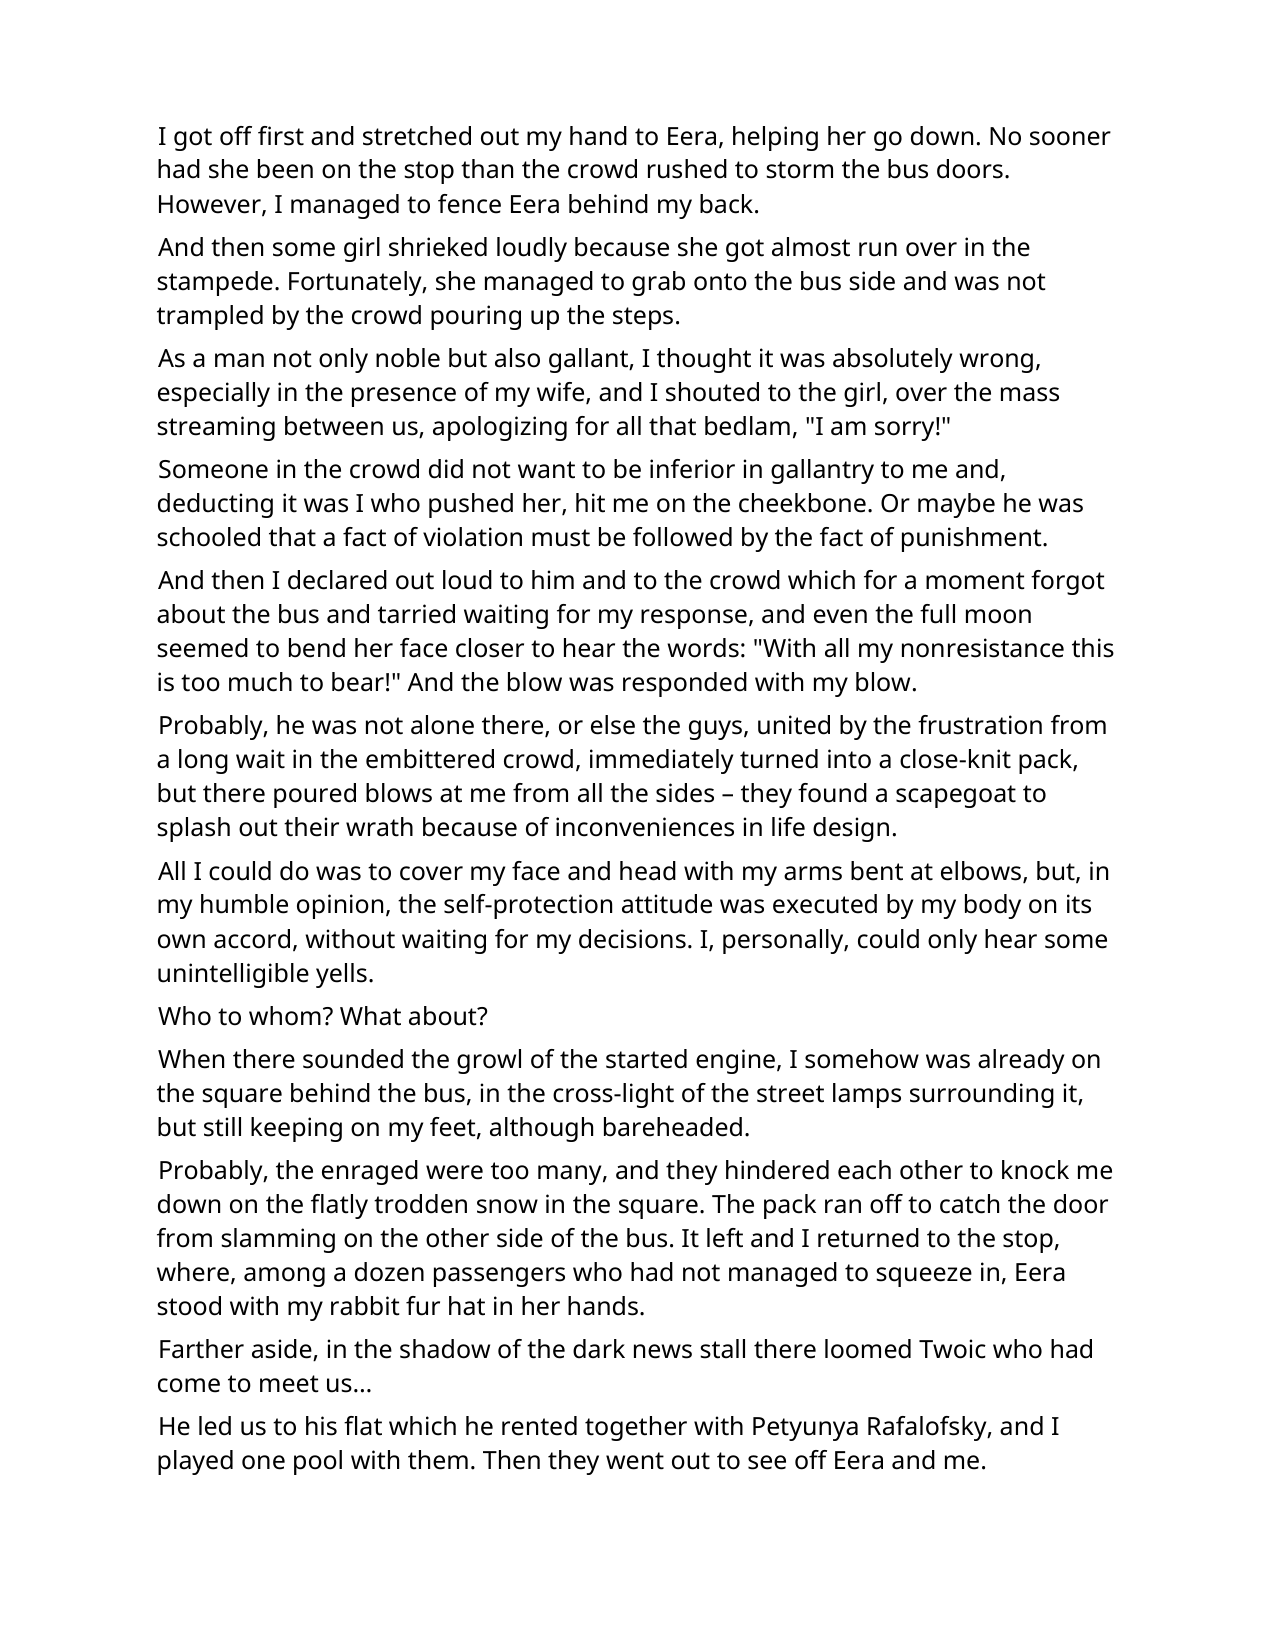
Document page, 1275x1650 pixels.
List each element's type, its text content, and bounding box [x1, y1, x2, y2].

text Probably, the enraged were too many, and they hindered each other to knock me down on the flatly trodden snow in the square. The pack ran off to catch the door from slamming on the other side of the bus. It left and I returned to the stop, where, among a dozen passengers who had not managed to squeeze in, Eera stood with my rabbit fur hat in her hands. [156, 1152, 1118, 1323]
text And then I declared out loud to him and to the crowd which for a moment forgot about the bus and tarried waiting for my response, and even the full moon seemed to bend her face closer to hear the words: "With all my nonresistance this is too much to bear!" And the blow was responded with my blow. [156, 563, 1118, 699]
text Probably, he was not alone there, or else the guys, united by the frustration from a long wait in the embittered crowd, immediately turned into a close-knit pack, but there poured blows at me from all the sides – they found a scapegoat to splash out their wrath because of inconveniences in life design. [156, 708, 1118, 844]
text Who to whom? What about? [156, 998, 1118, 1032]
text All I could do was to cover my face and head with my arms bent at elbows, but, in my humble opinion, the self-protection attitude was executed by my body on its own accord, without waiting for my decisions. I, personally, could only hear some unintelligible yells. [156, 853, 1118, 989]
text And then some girl shrieked loudly because she got almost run over in the stampede. Fortunately, she managed to grab onto the bus side and was not trampled by the crowd pouring up the steps. [156, 229, 1118, 331]
text He led us to his flat which he rented together with Petyunya Rafalofsky, and I played one pool with them. Then they went out to see off Eera and me. [156, 1409, 1118, 1477]
text Farther aside, in the shadow of the dark news stall there loomed Twoic who had come to meet us… [156, 1332, 1118, 1400]
text When there sounded the growl of the started engine, I somehow was already on the square behind the bus, in the cross-light of the street lamps surrounding it, but still keeping on my feet, although bareheaded. [156, 1041, 1118, 1143]
text I got off first and stretched out my hand to Eera, helping her go down. No sooner had she been on the stop than the crowd rushed to storm the bus doors. However, I managed to fence Eera behind my back. [156, 118, 1118, 220]
text Someone in the crowd did not want to be inferior in gallantry to me and, deducting it was I who pushed her, hit me on the cheekbone. Or maybe he was schooled that a fact of violation must be followed by the fact of punishment. [156, 452, 1118, 554]
text As a man not only noble but also gallant, I thought it was absolutely wrong, especially in the presence of my wife, and I shouted to the girl, over the mass streaming between us, apologizing for all that bedlam, "I am sorry!" [156, 340, 1118, 443]
